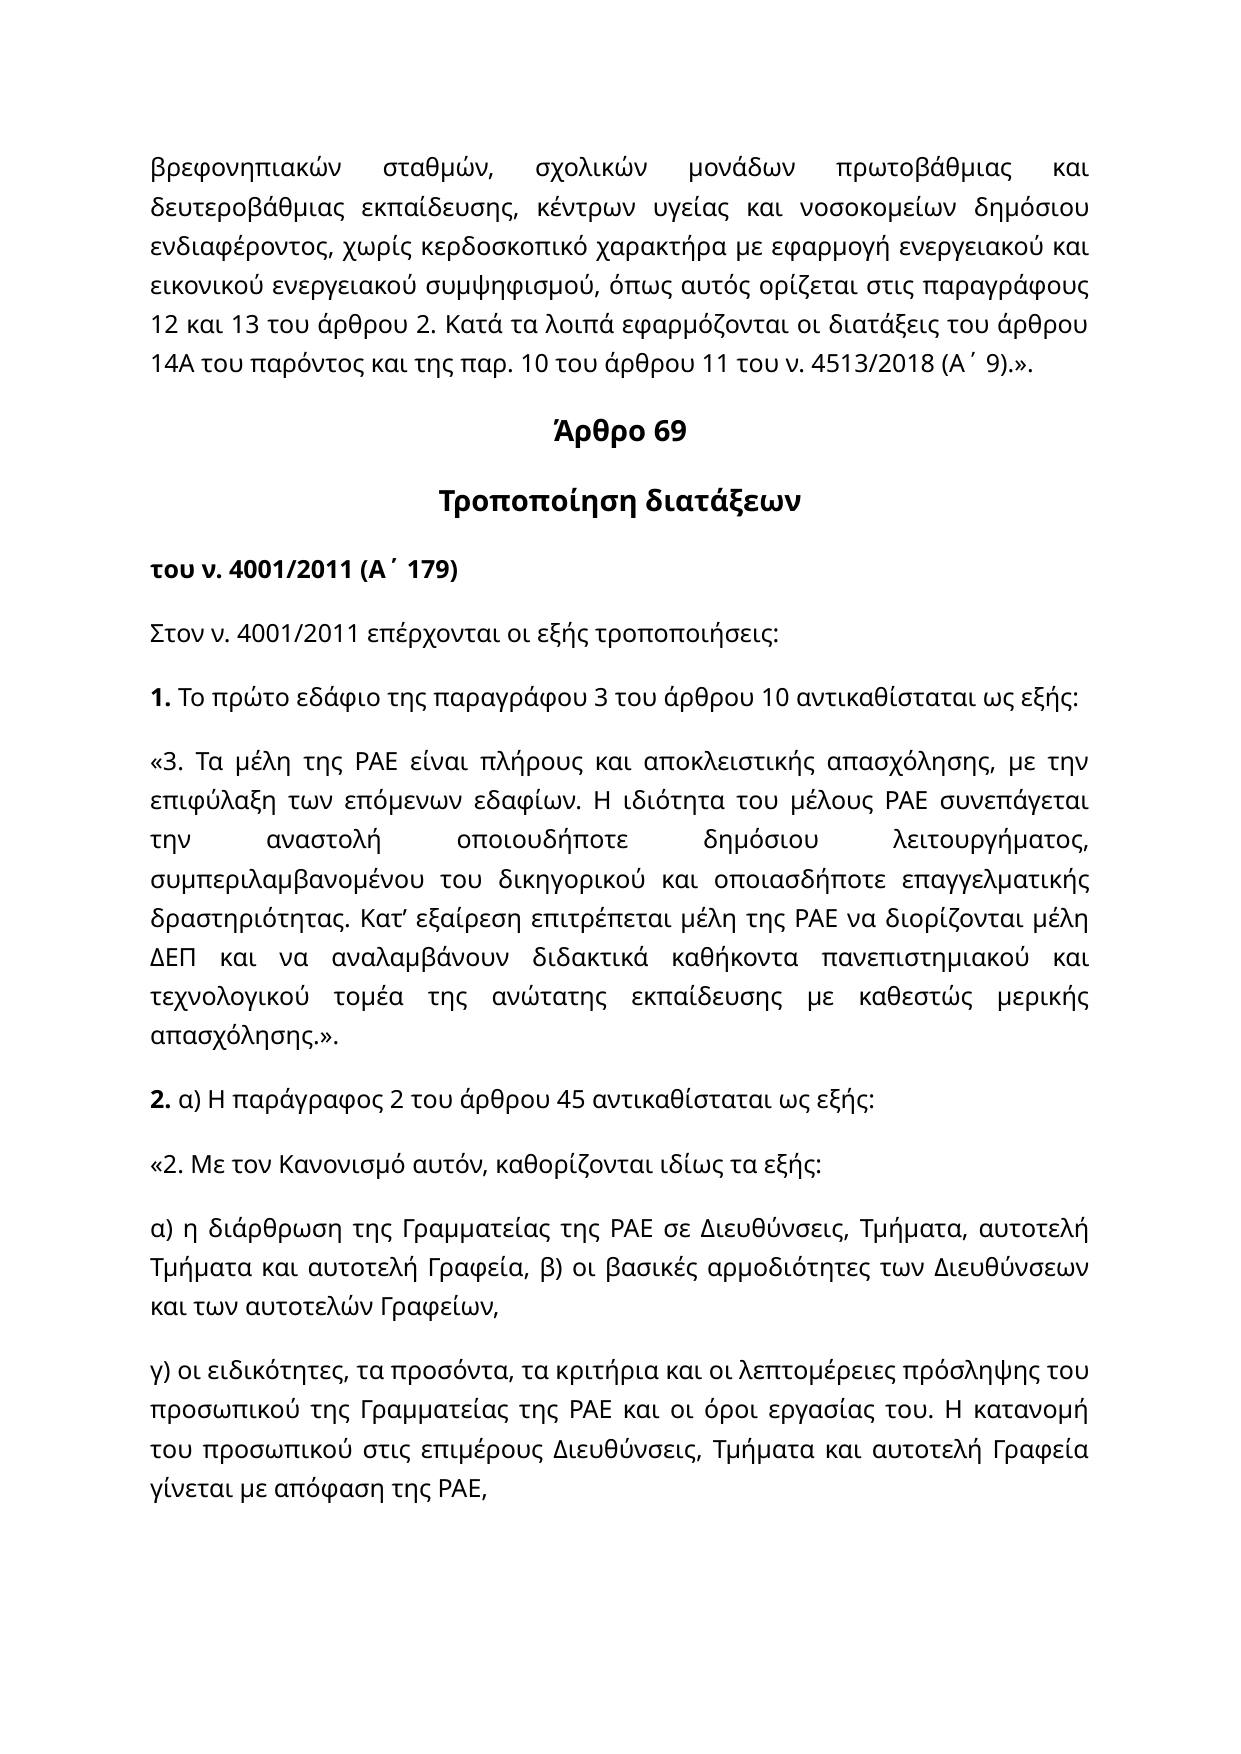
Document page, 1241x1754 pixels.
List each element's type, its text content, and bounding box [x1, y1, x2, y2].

text βρεφονηπιακών σταθμών, σχολικών μονάδων πρωτοβάθμιας και δευτεροβάθμιας εκπαίδευσης, κέντρων υγείας και νοσοκομείων δημόσιου ενδιαφέροντος, χωρίς κερδοσκοπικό χαρακτήρα με εφαρμογή ενεργειακού και εικονικού ενεργειακού συμψηφισμού, όπως αυτός ορίζεται στις παραγράφους 12 και 13 του άρθρου 2. Κατά τα λοιπά εφαρμόζονται οι διατάξεις του άρθρου 14Α του παρόντος και της παρ. 10 του άρθρου 11 του ν. 4513/2018 (A΄ 9).». [150, 150, 1090, 380]
text γ) οι ειδικότητες, τα προσόντα, τα κριτήρια και οι λεπτομέρειες πρόσληψης του προσωπικού της Γραμματείας της ΡΑΕ και οι όροι εργασίας του. Η κατανομή του προσωπικού στις επιμέρους Διευθύνσεις, Τμήματα και αυτοτελή Γραφεία γίνεται με απόφαση της ΡΑΕ, [150, 1353, 1090, 1504]
subtitle Τροποποίηση διατάξεων [150, 481, 1090, 520]
text 2. α) Η παράγραφος 2 του άρθρου 45 αντικαθίσταται ως εξής: [150, 1082, 1090, 1116]
text «3. Τα μέλη της ΡΑΕ είναι πλήρους και αποκλειστικής απασχόλησης, με την επιφύλαξη των επόμενων εδαφίων. Η ιδιότητα του μέλους ΡΑΕ συνεπάγεται την αναστολή οποιουδήποτε δημόσιου λειτουργήματος, συμπεριλαμβανομένου του δικηγορικού και οποιασδήποτε επαγγελματικής δραστηριότητας. Κατ’ εξαίρεση επιτρέπεται μέλη της ΡΑΕ να διορίζονται μέλη ΔΕΠ και να αναλαμβάνουν διδακτικά καθήκοντα πανεπιστημιακού και τεχνολογικού τομέα της ανώτατης εκπαίδευσης με καθεστώς μερικής απασχόλησης.». [150, 744, 1090, 1052]
text 1. Το πρώτο εδάφιο της παραγράφου 3 του άρθρου 10 αντικαθίσταται ως εξής: [150, 679, 1090, 714]
subtitle Άρθρο 69 [150, 410, 1090, 450]
text α) η διάρθρωση της Γραμματείας της ΡΑΕ σε Διευθύνσεις, Τμήματα, αυτοτελή Τμήματα και αυτοτελή Γραφεία, β) οι βασικές αρμοδιότητες των Διευθύνσεων και των αυτοτελών Γραφείων, [150, 1210, 1090, 1323]
text Στον ν. 4001/2011 επέρχονται οι εξής τροποποιήσεις: [150, 615, 1090, 649]
text του ν. 4001/2011 (A΄ 179) [150, 551, 1090, 585]
text «2. Με τον Κανονισμό αυτόν, καθορίζονται ιδίως τα εξής: [150, 1146, 1090, 1180]
